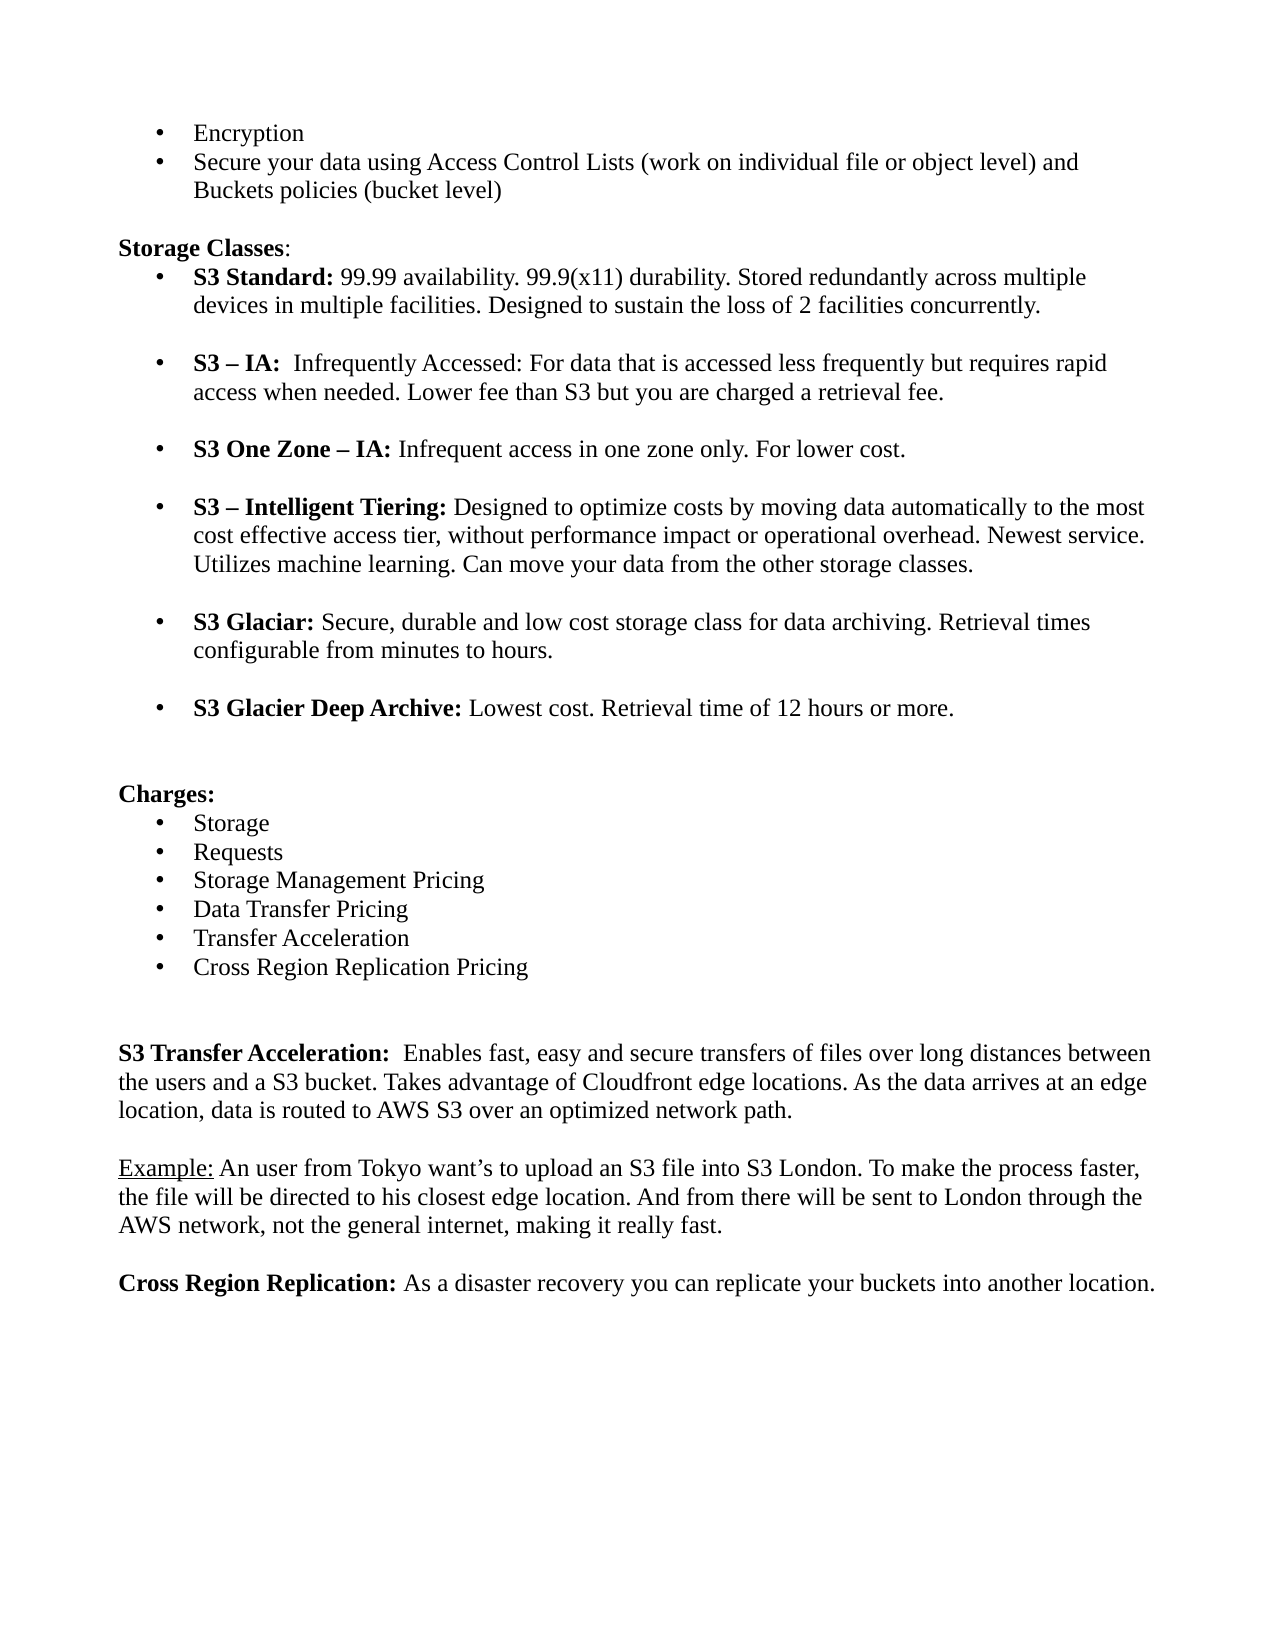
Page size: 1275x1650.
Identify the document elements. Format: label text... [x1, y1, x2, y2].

list Data Transfer Pricing [156, 894, 1157, 923]
text S3 Transfer Acceleration: Enables fast, easy and secure transfers of files over long distances between the users and a S3 bucket. Takes advantage of Cloudfront edge locations. As the data arrives at an edge location, data is routed to AWS S3 over an optimized network path. [118, 1038, 1157, 1124]
list S3 Standard: 99.99 availability. 99.9(x11) durability. Stored redundantly across multiple devices in multiple facilities. Designed to sustain the loss of 2 facilities concurrently. [156, 262, 1157, 319]
list Storage [156, 808, 1157, 837]
text Charges: [118, 779, 1157, 808]
list Cross Region Replication Pricing [156, 952, 1157, 981]
list S3 – Intelligent Tiering: Designed to optimize costs by moving data automatically to the most cost effective access tier, without performance impact or operational overhead. Newest service. Utilizes machine learning. Can move your data from the other storage classes. [156, 492, 1157, 578]
list Secure your data using Access Control Lists (work on individual file or object level) and Buckets policies (bucket level) [156, 147, 1157, 204]
list Storage Management Pricing [156, 866, 1157, 894]
list S3 Glacier Deep Archive: Lowest cost. Retrieval time of 12 hours or more. [156, 693, 1157, 722]
list Transfer Acceleration [156, 923, 1157, 952]
list Requests [156, 837, 1157, 866]
list S3 Glaciar: Secure, durable and low cost storage class for data archiving. Retrieval times configurable from minutes to hours. [156, 607, 1157, 664]
text Storage Classes: [118, 233, 1157, 262]
list Encryption [156, 118, 1157, 147]
text Cross Region Replication: As a disaster recovery you can replicate your buckets into another location. [118, 1268, 1157, 1297]
list S3 – IA: Infrequently Accessed: For data that is accessed less frequently but requires rapid access when needed. Lower fee than S3 but you are charged a retrieval fee. [156, 348, 1157, 406]
text Example: An user from Tokyo want’s to upload an S3 file into S3 London. To make the process faster, the file will be directed to his closest edge location. And from there will be sent to London through the AWS network, not the general internet, making it really fast. [118, 1153, 1157, 1239]
list S3 One Zone – IA: Infrequent access in one zone only. For lower cost. [156, 434, 1157, 463]
